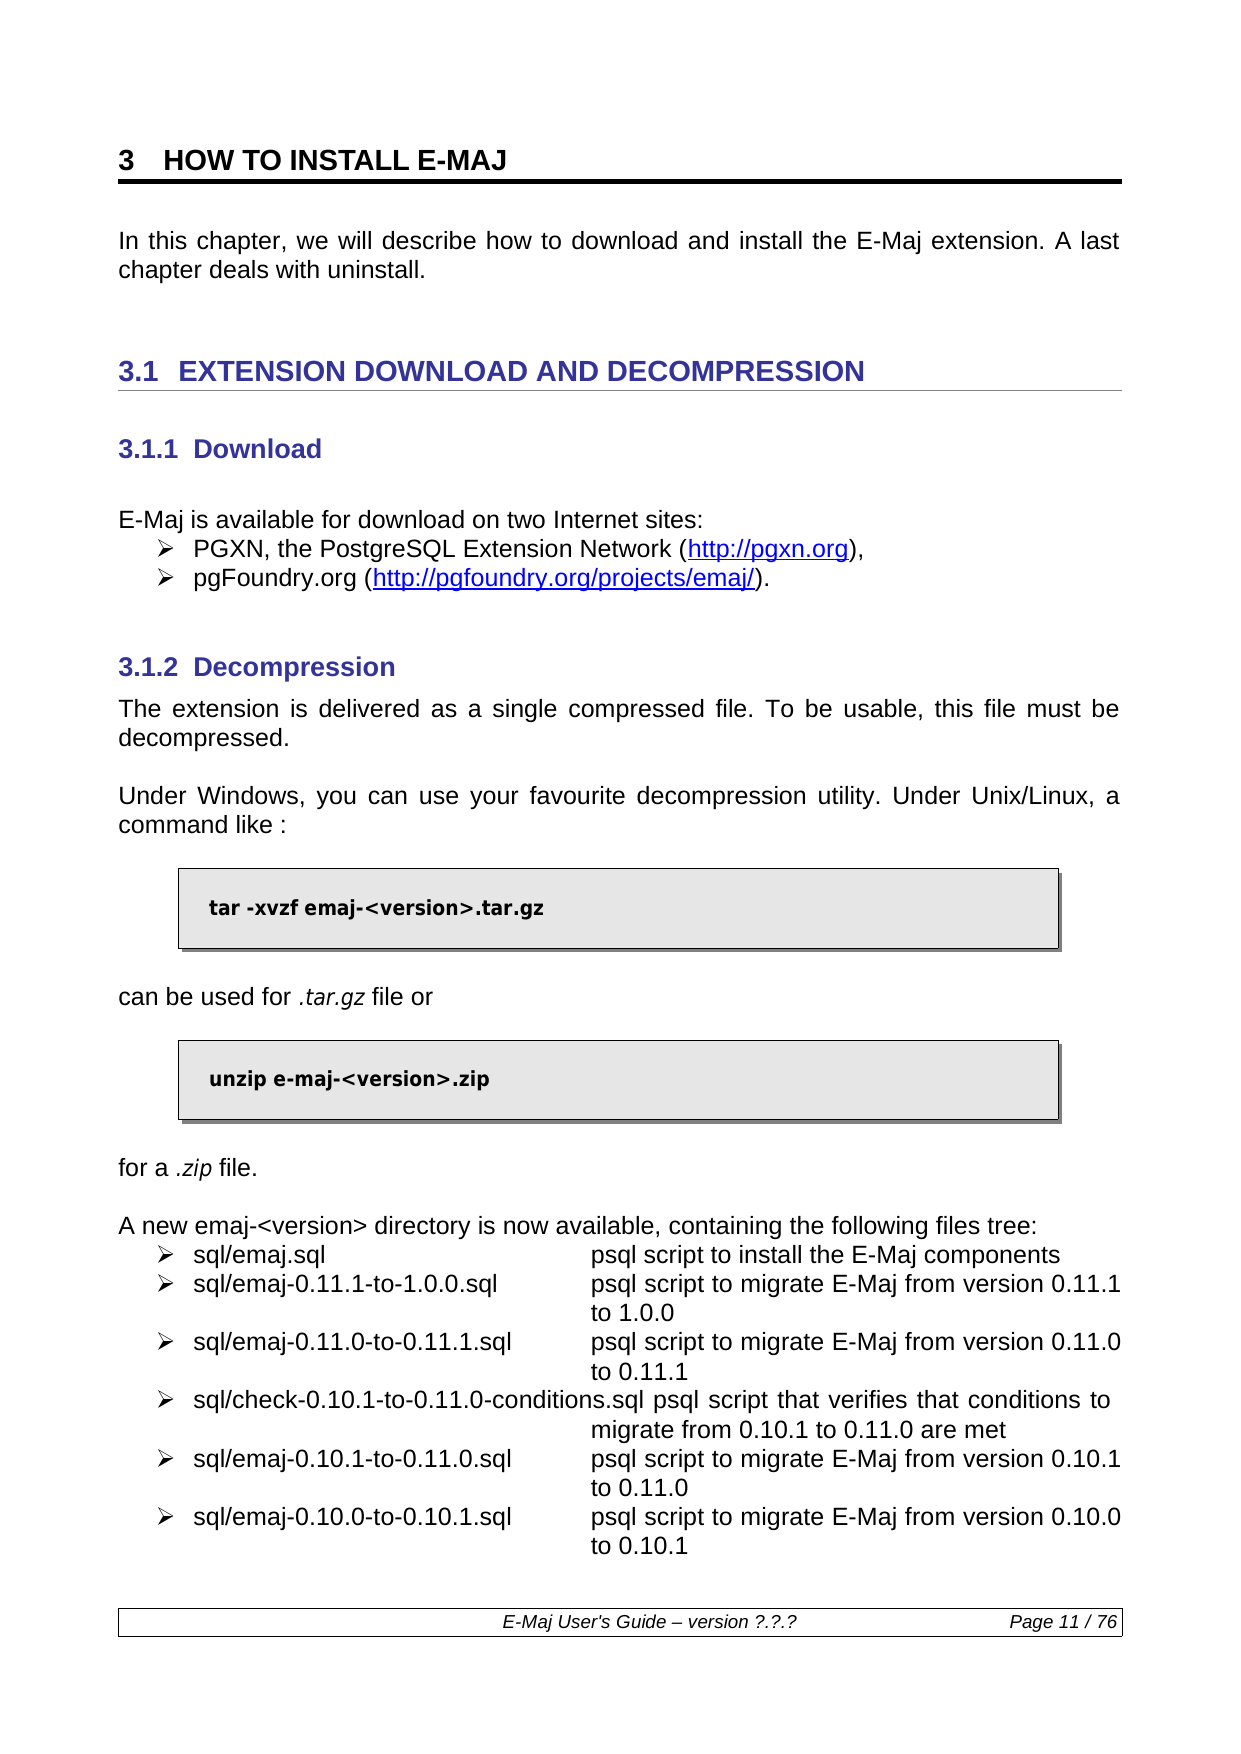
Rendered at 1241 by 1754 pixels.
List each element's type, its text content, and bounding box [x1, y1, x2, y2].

list sql/emaj-0.11.0-to-0.11.1.sql psql script to migrate E-Maj from version 0.11.0 to 0.11.1 [156, 1327, 1122, 1385]
text In this chapter, we will describe how to download and install the E-Maj extension. A last chapter deals with uninstall. [118, 226, 1122, 284]
list sql/emaj-0.10.0-to-0.10.1.sql psql script to migrate E-Maj from version 0.10.0 to 0.10.1 [156, 1502, 1122, 1560]
text E-Maj is available for download on two Internet sites: [118, 505, 1122, 534]
text The extension is delivered as a single compressed file. To be usable, this file must be decompressed. [118, 694, 1122, 752]
text unzip e-maj-<version>.zip [179, 1064, 1058, 1089]
subtitle How to install E-Maj [118, 143, 1122, 179]
subtitle Download [118, 432, 1122, 463]
list pgFoundry.org (http://pgfoundry.org/projects/emaj/). [156, 563, 1122, 592]
list PGXN, the PostgreSQL Extension Network (http://pgxn.org), [156, 534, 1122, 563]
subtitle extension download and decompression [118, 354, 1122, 390]
text A new emaj-<version> directory is now available, containing the following files tree: [118, 1211, 1122, 1240]
subtitle Decompression [118, 650, 1122, 681]
text Under Windows, you can use your favourite decompression utility. Under Unix/Linux, a command like : [118, 781, 1122, 839]
text can be used for .tar.gz file or [118, 982, 1122, 1011]
list sql/emaj.sql psql script to install the E-Maj components [156, 1240, 1122, 1269]
list sql/emaj-0.10.1-to-0.11.0.sql psql script to migrate E-Maj from version 0.10.1 to 0.11.0 [156, 1443, 1122, 1502]
list sql/emaj-0.11.1-to-1.0.0.sql psql script to migrate E-Maj from version 0.11.1 to 1.0.0 [156, 1269, 1122, 1327]
text tar -xvzf emaj-<version>.tar.gz [179, 893, 1058, 917]
list sql/check-0.10.1-to-0.11.0-conditions.sql psql script that verifies that conditions to migrate from 0.10.1 to 0.11.0 are met [156, 1385, 1122, 1443]
text for a .zip file. [118, 1153, 1122, 1182]
